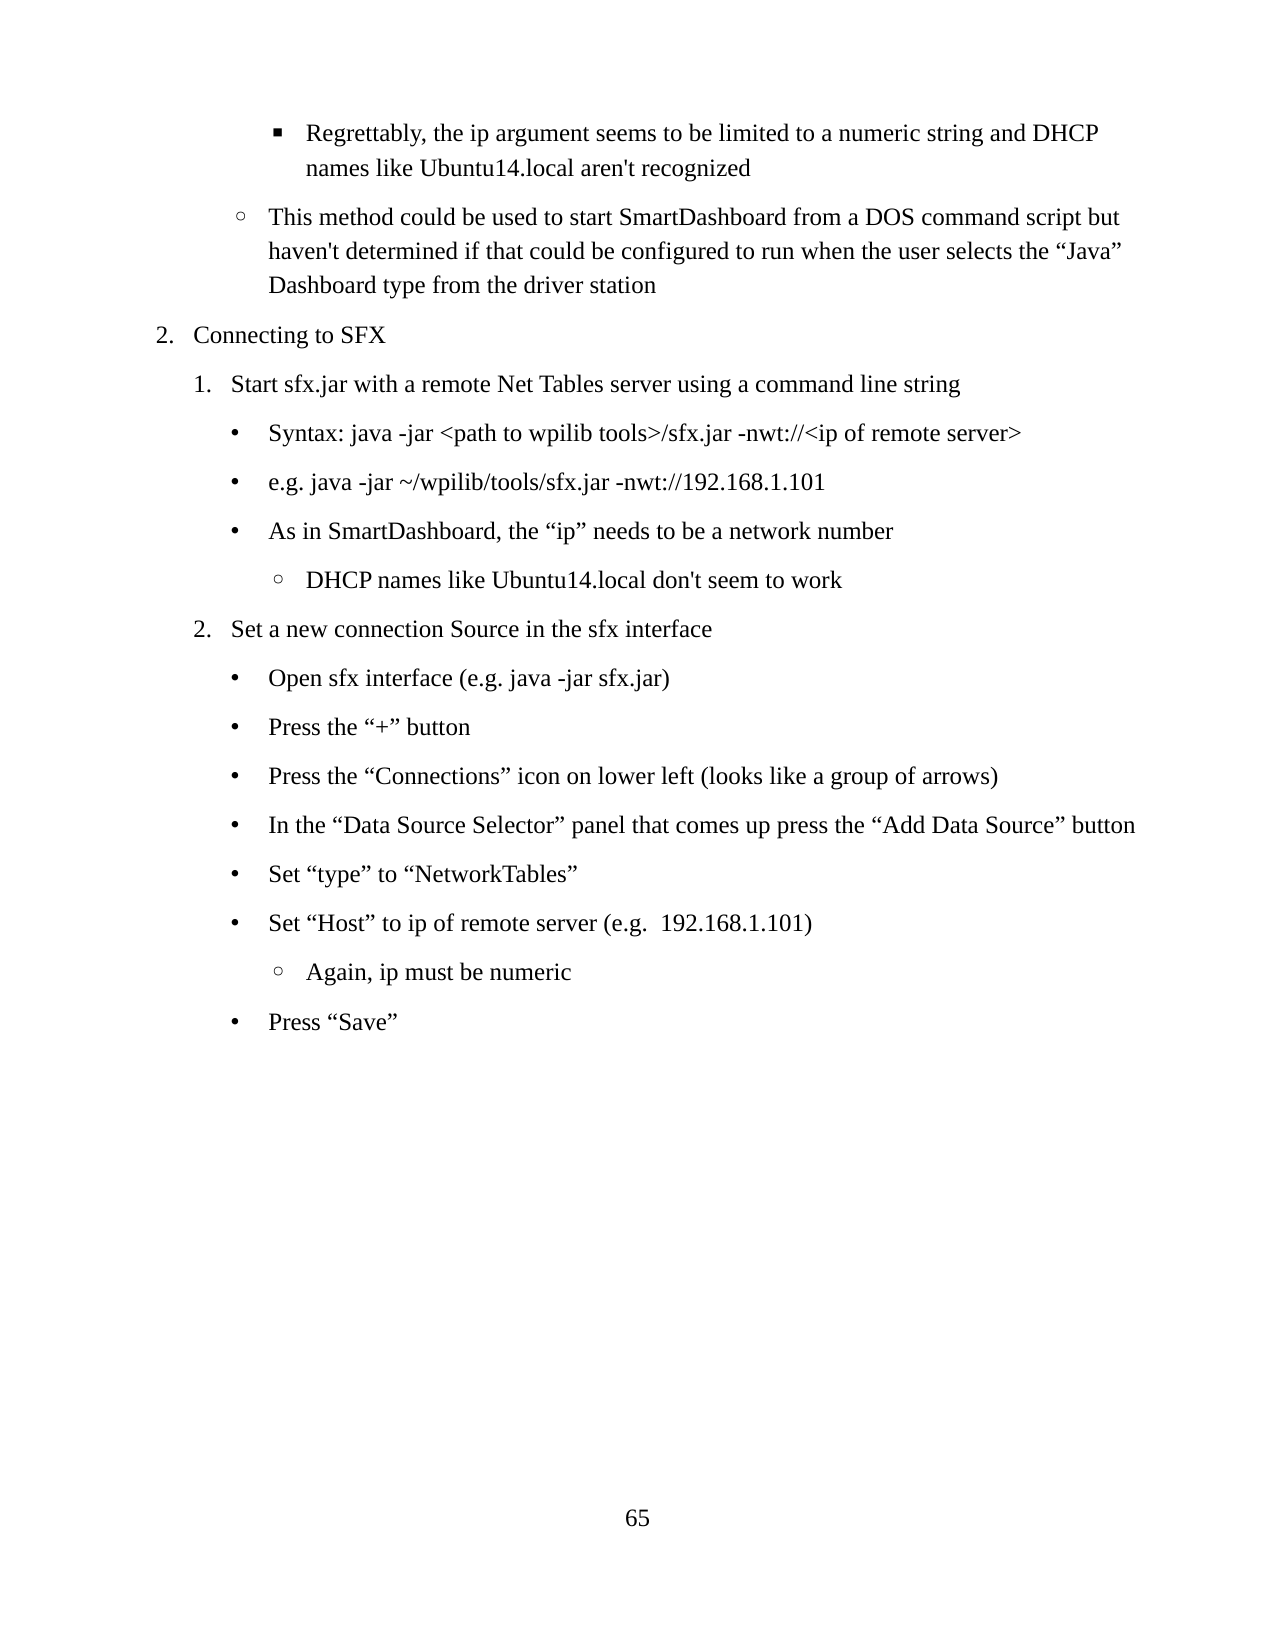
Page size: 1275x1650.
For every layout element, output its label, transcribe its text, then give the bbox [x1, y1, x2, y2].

list Regrettably, the ip argument seems to be limited to a numeric string and DHCP names like Ubuntu14.local aren't recognized [268, 118, 1157, 181]
list Set “type” to “NetworkTables” [231, 859, 1157, 888]
list Connecting to SFX [156, 320, 1157, 348]
list Start sfx.jar with a remote Net Tables server using a command line string [193, 369, 1157, 397]
list Open sfx interface (e.g. java -jar sfx.jar) [231, 663, 1157, 692]
list Syntax: java -jar <path to wpilib tools>/sfx.jar -nwt://<ip of remote server> [231, 418, 1157, 447]
list Press the “Connections” icon on lower left (looks like a group of arrows) [231, 761, 1157, 790]
list Again, ip must be numeric [268, 957, 1157, 986]
list Set “Host” to ip of remote server (e.g. 192.168.1.101) [231, 908, 1157, 937]
list Press the “+” button [231, 712, 1157, 741]
list As in SmartDashboard, the “ip” needs to be a network number [231, 516, 1157, 545]
list Press “Save” [231, 1007, 1157, 1035]
list Set a new connection Source in the sfx interface [193, 614, 1157, 643]
list In the “Data Source Selector” panel that comes up press the “Add Data Source” button [231, 810, 1157, 839]
list This method could be used to start SmartDashboard from a DOS command script but haven't determined if that could be configured to run when the user selects the “Java” Dashboard type from the driver station [231, 202, 1157, 299]
list DHCP names like Ubuntu14.local don't seem to work [268, 565, 1157, 594]
list e.g. java -jar ~/wpilib/tools/sfx.jar -nwt://192.168.1.101 [231, 467, 1157, 496]
